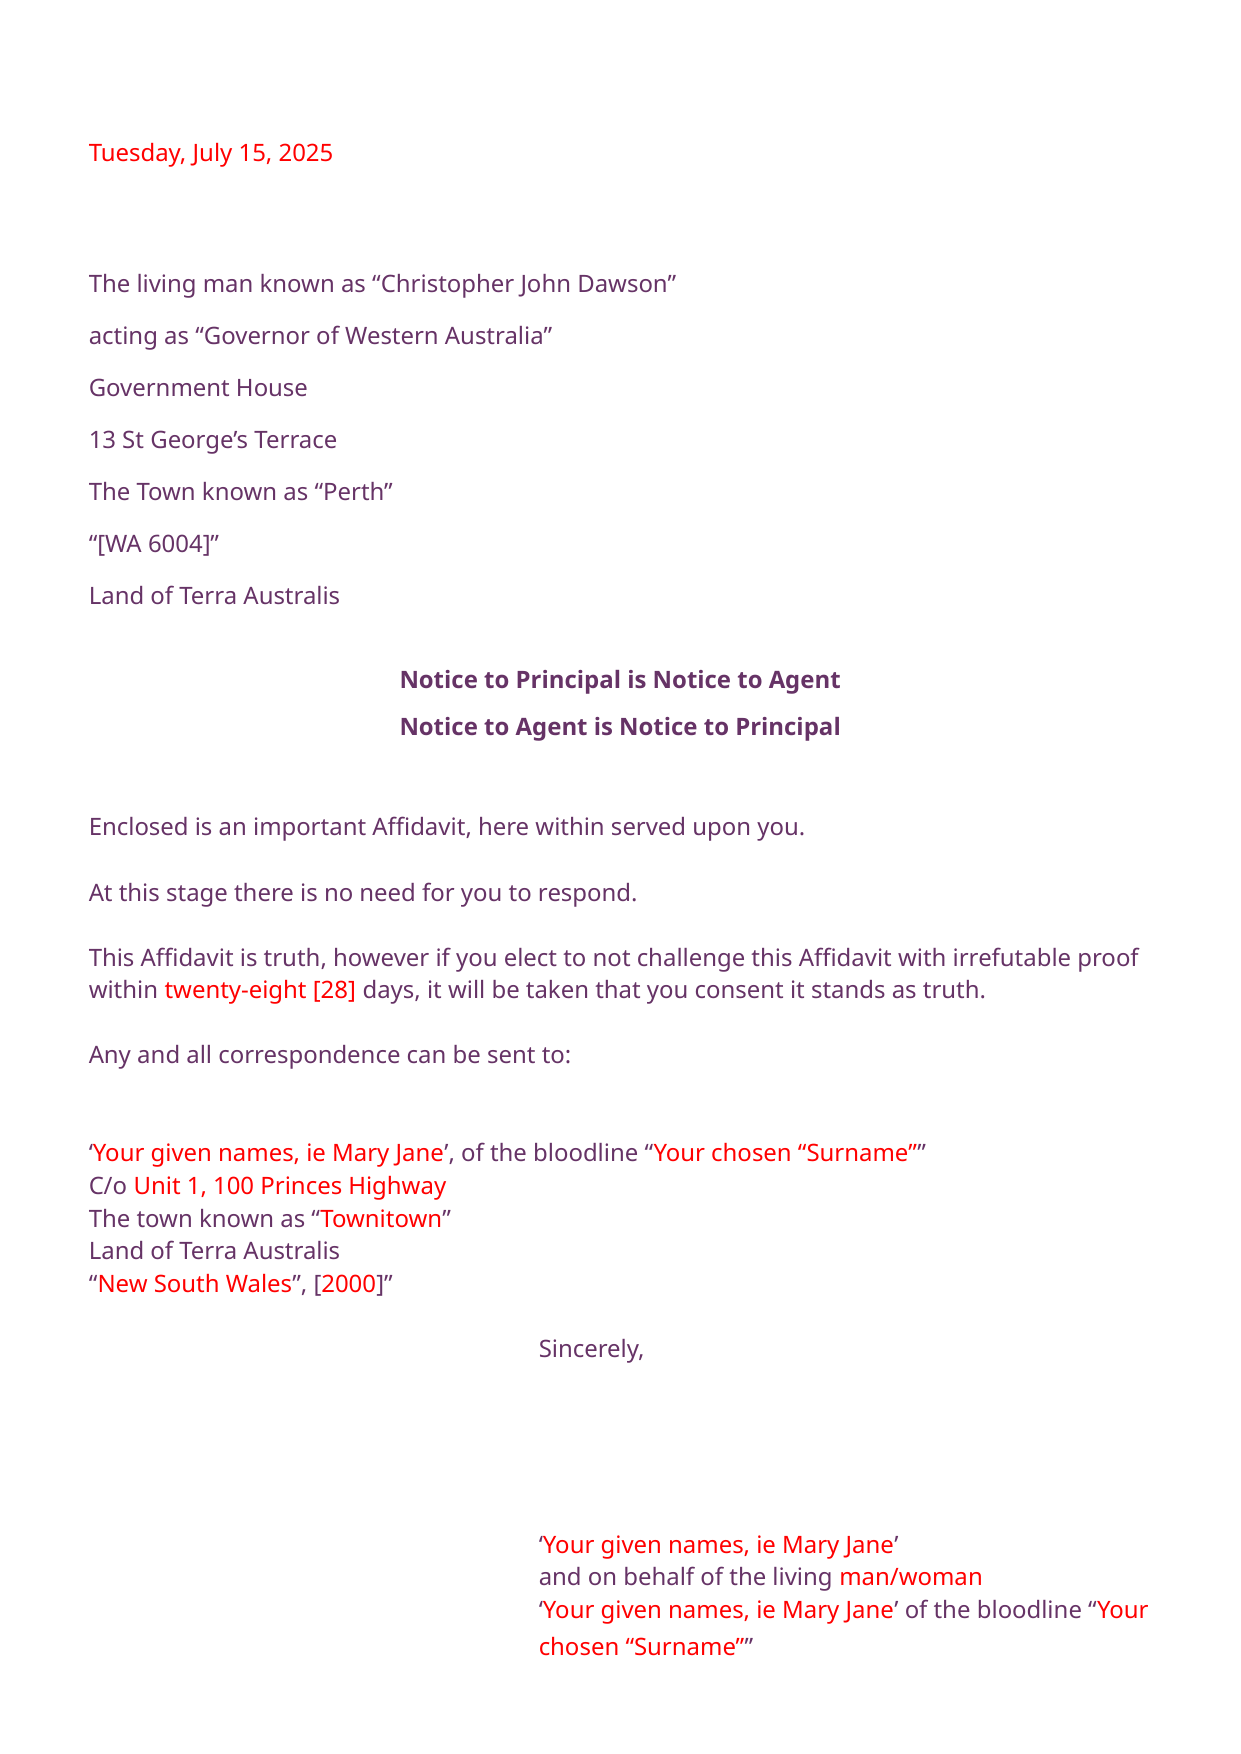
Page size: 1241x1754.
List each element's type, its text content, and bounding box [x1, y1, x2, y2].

text Notice to Principal is Notice to Agent [88, 663, 1152, 696]
text Notice to Agent is Notice to Principal [88, 710, 1152, 743]
text The town known as “Townitown” [88, 1201, 1152, 1234]
text This Affidavit is truth, however if you elect to not challenge this Affidavit with irrefutable proof within twenty-eight [28] days, it will be taken that you consent it stands as truth. [88, 941, 1152, 1006]
text At this stage there is no need for you to respond. [88, 875, 1152, 908]
text The Town known as “Perth” [88, 474, 1152, 507]
text ‘Your given names, ie Mary Jane’, of the bloodline “Your chosen “Surname”” [88, 1136, 1152, 1169]
text Land of Terra Australis [88, 578, 1152, 611]
text Government House [88, 371, 1152, 403]
text The living man known as “Christopher John Dawson” [88, 267, 1152, 299]
text Land of Terra Australis [88, 1234, 1152, 1267]
text ‘Your given names, ie Mary Jane’ [538, 1527, 1152, 1560]
text Enclosed is an important Affidavit, here within served upon you. [88, 810, 1152, 843]
text ‘Your given names, ie Mary Jane’ of the bloodline “Your chosen “Surname”” [538, 1593, 1152, 1663]
text and on behalf of the living man/woman [538, 1560, 1152, 1593]
text Any and all correspondence can be sent to: [88, 1038, 1152, 1071]
text Tuesday, July 15, 2025 [88, 136, 1152, 169]
text 13 St George’s Terrace [88, 422, 1152, 455]
text “[WA 6004]” [88, 526, 1152, 559]
text Sincerely, [538, 1332, 1152, 1364]
text “New South Wales”, [2000]” [88, 1267, 1152, 1299]
text C/o Unit 1, 100 Princes Highway [88, 1169, 1152, 1201]
text acting as “Governor of Western Australia” [88, 318, 1152, 351]
